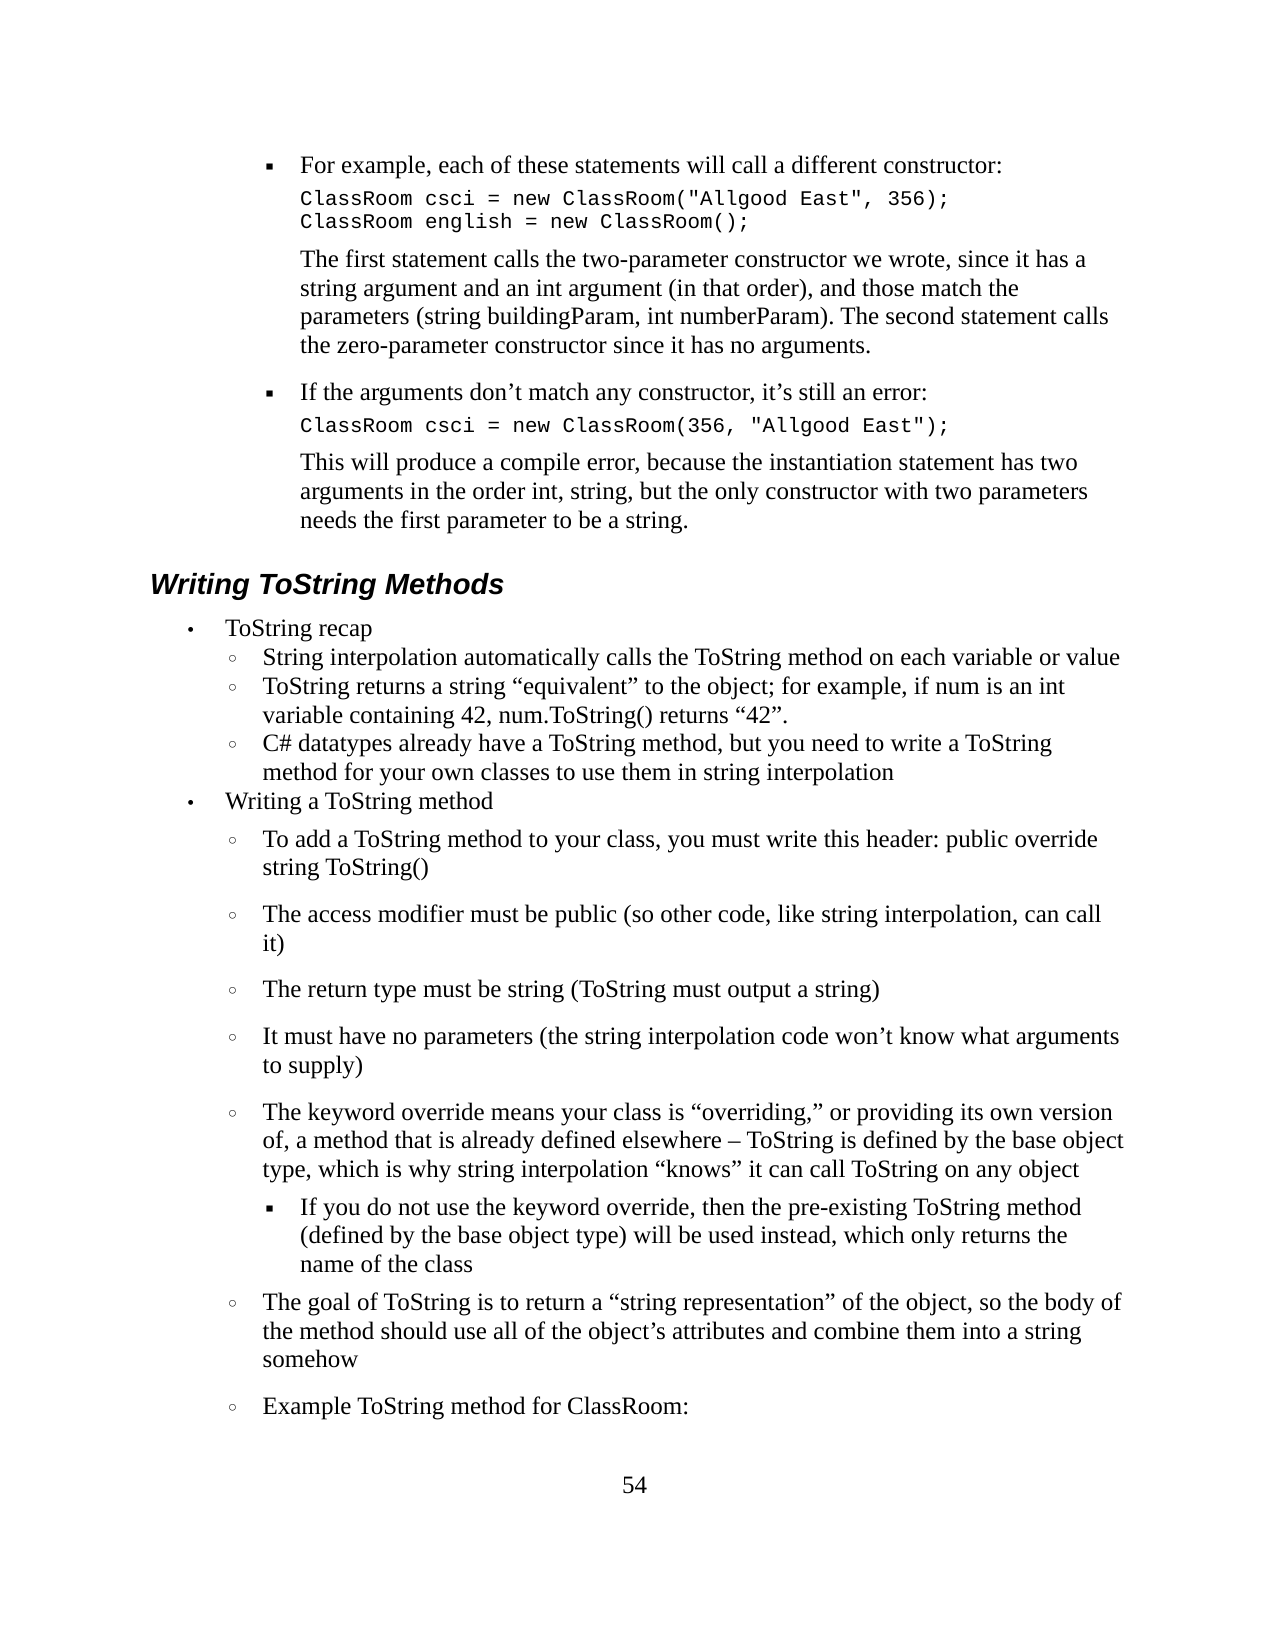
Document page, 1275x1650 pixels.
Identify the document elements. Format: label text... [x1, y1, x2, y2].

list The goal of ToString is to return a “string representation” of the object, so the body of the method should use all of the object’s attributes and combine them into a string somehow [225, 1287, 1125, 1373]
list ToString returns a string “equivalent” to the object; for example, if num is an int variable containing 42, num.ToString() returns “42”. [225, 671, 1125, 728]
subtitle Writing ToString Methods [150, 567, 1125, 601]
list Writing a ToString method [187, 786, 1125, 815]
list ClassRoom csci = new ClassRoom(356, "Allgood East"); [262, 414, 1125, 438]
list If you do not use the keyword override, then the pre-existing ToString method (defined by the base object type) will be used instead, which only returns the name of the class [262, 1192, 1125, 1278]
list The first statement calls the two-parameter constructor we wrote, since it has a string argument and an int argument (in that order), and those match the parameters (string buildingParam, int numberParam). The second statement calls the zero-parameter constructor since it has no arguments. [262, 244, 1125, 359]
list The return type must be string (ToString must output a string) [225, 974, 1125, 1003]
list C# datatypes already have a ToString method, but you need to write a ToString method for your own classes to use them in string interpolation [225, 728, 1125, 786]
list ToString recap [187, 613, 1125, 642]
list The access modifier must be public (so other code, like string interpolation, can call it) [225, 899, 1125, 957]
list String interpolation automatically calls the ToString method on each variable or value [225, 642, 1125, 671]
list For example, each of these statements will call a different constructor: [262, 150, 1125, 179]
list It must have no parameters (the string interpolation code won’t know what arguments to supply) [225, 1021, 1125, 1079]
list ClassRoom csci = new ClassRoom("Allgood East", 356); [262, 188, 1125, 211]
list To add a ToString method to your class, you must write this header: public override string ToString() [225, 824, 1125, 881]
list If the arguments don’t match any constructor, it’s still an error: [262, 377, 1125, 406]
list Example ToString method for ClassRoom: [225, 1391, 1125, 1420]
list The keyword override means your class is “overriding,” or providing its own version of, a method that is already defined elsewhere – ToString is defined by the base object type, which is why string interpolation “knows” it can call ToString on any object [225, 1097, 1125, 1183]
list ClassRoom english = new ClassRoom(); [262, 211, 1125, 235]
list This will produce a compile error, because the instantiation statement has two arguments in the order int, string, but the only constructor with two parameters needs the first parameter to be a string. [262, 447, 1125, 533]
